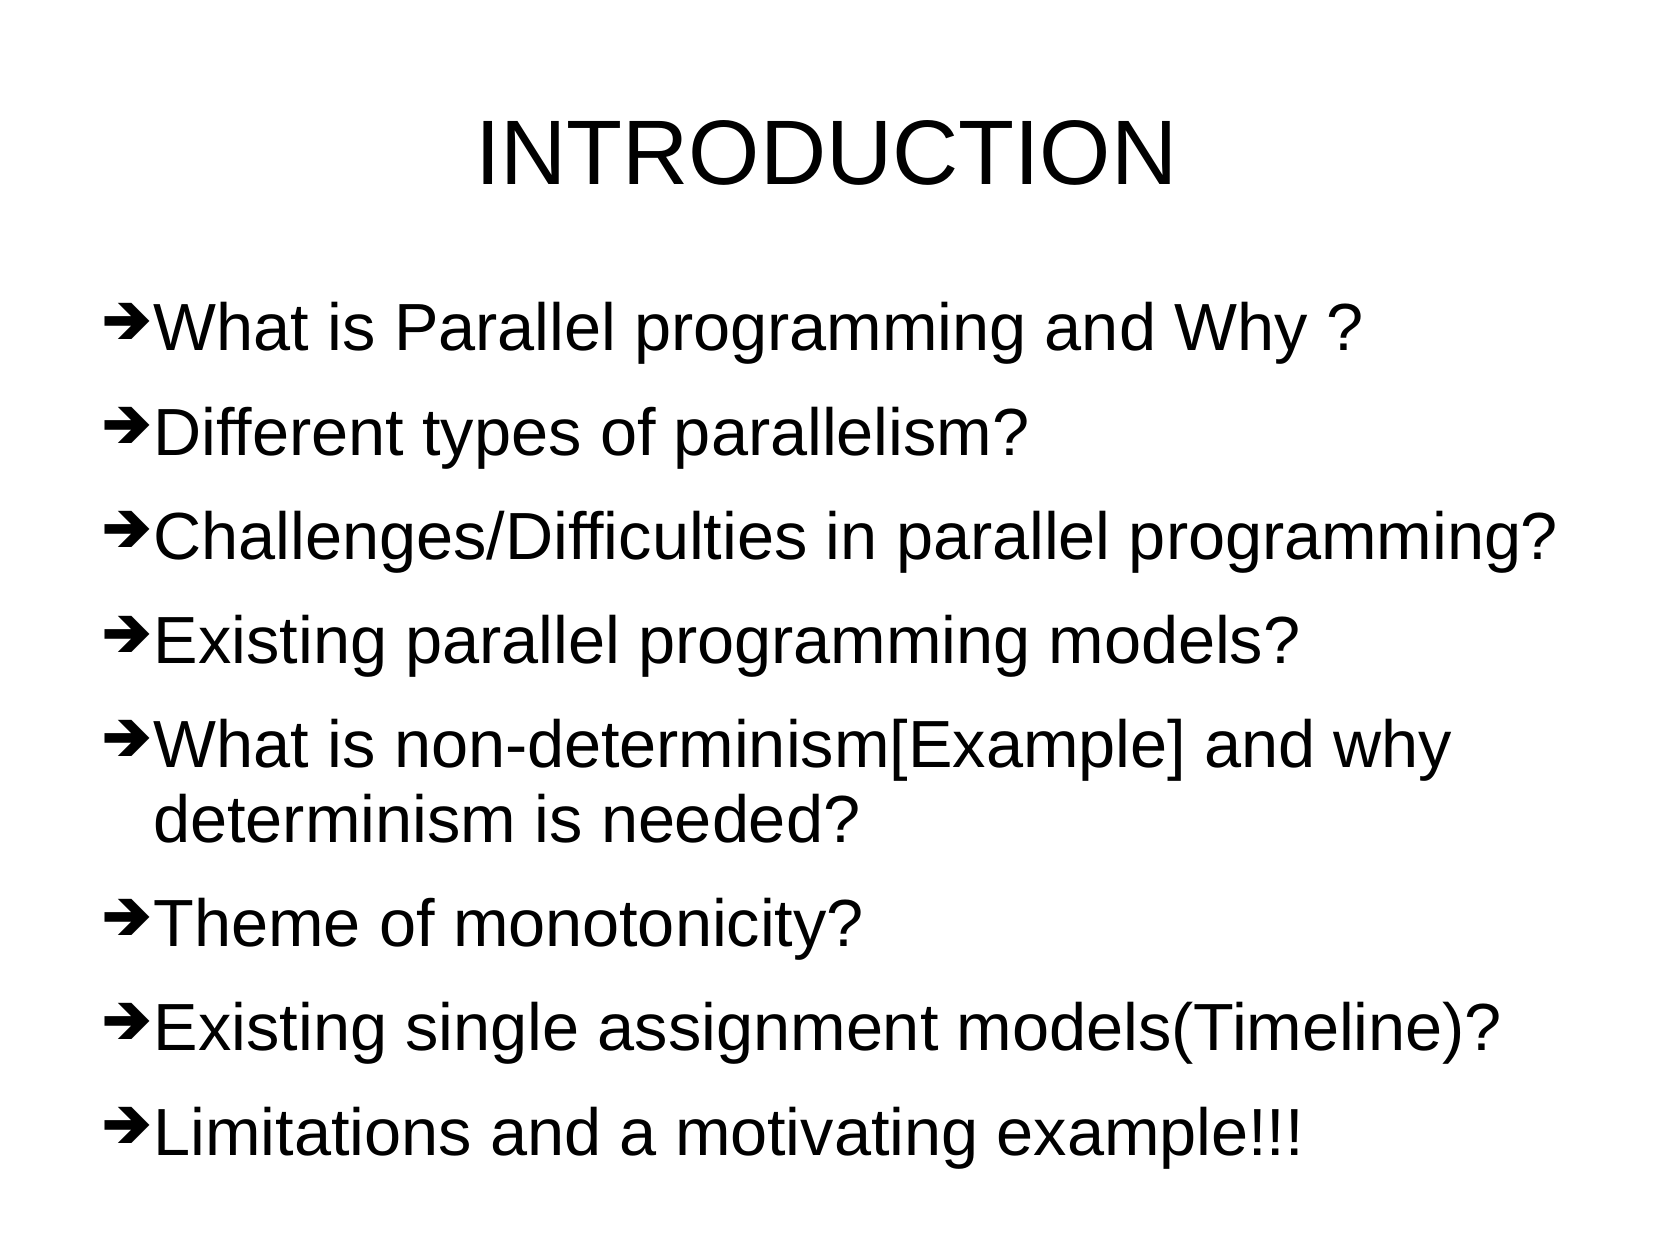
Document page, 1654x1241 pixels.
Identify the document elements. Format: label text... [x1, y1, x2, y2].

title INTRODUCTION [82, 49, 1571, 257]
list What is Parallel programming and Why ? Different types of parallelism? Challenges/Difficulties in parallel programming? Existing parallel programming models? What is non-determinism[Example] and why determinism is needed? Theme of monotonicity? Existing single assignment models(Timeline)? Limitations and a motivating example!!! [82, 290, 1571, 1170]
